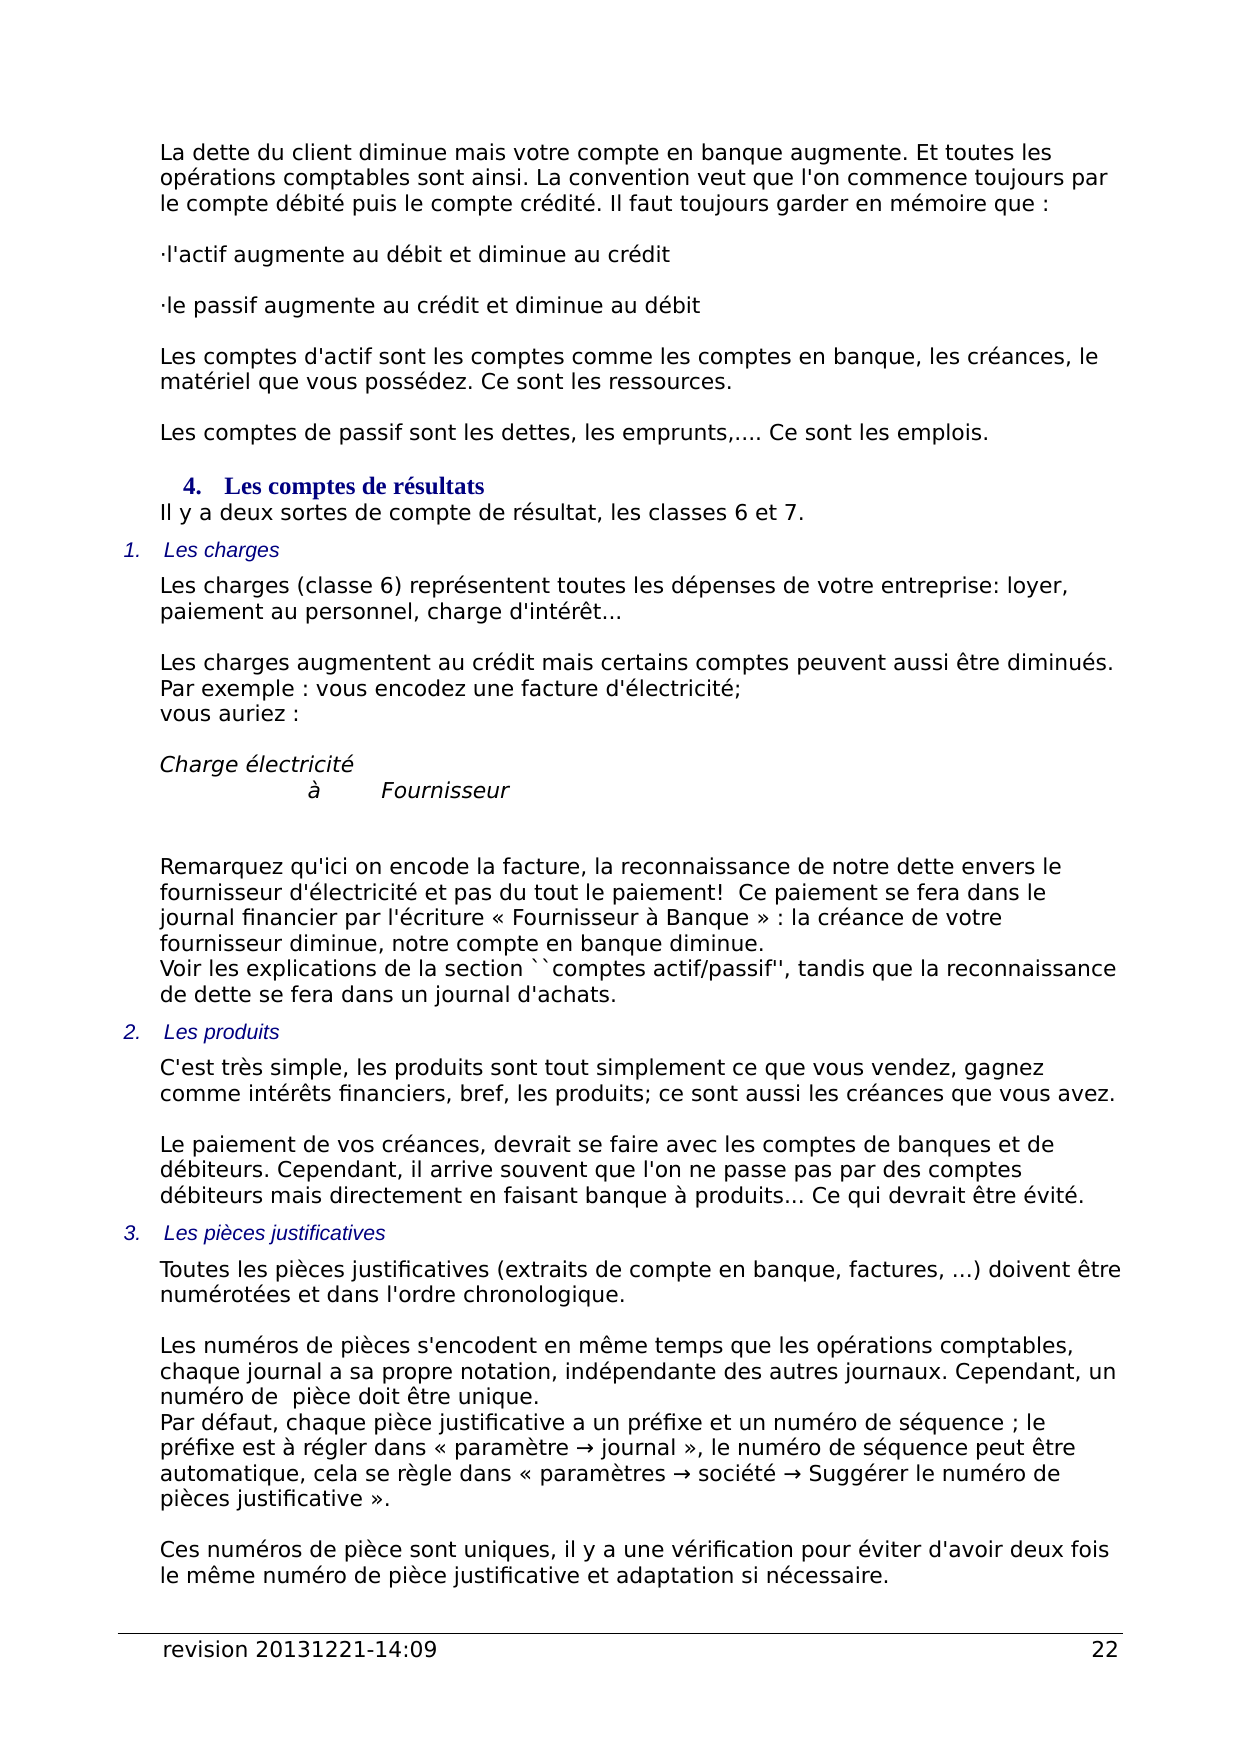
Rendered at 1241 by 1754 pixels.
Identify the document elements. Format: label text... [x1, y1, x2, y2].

text à Fournisseur [159, 778, 1123, 803]
text Remarquez qu'ici on encode la facture, la reconnaissance de notre dette envers le fournisseur d'électricité et pas du tout le paiement! Ce paiement se fera dans le journal financier par l'écriture « Fournisseur à Banque » : la créance de votre fournisseur diminue, notre compte en banque diminue. [159, 854, 1123, 956]
text vous auriez : [159, 701, 1123, 727]
text La dette du client diminue mais votre compte en banque augmente. Et toutes les opérations comptables sont ainsi. La convention veut que l'on commence toujours par le compte débité puis le compte crédité. Il faut toujours garder en mémoire que : [159, 139, 1123, 216]
text ·le passif augmente au crédit et diminue au débit [159, 293, 1123, 318]
text Ces numéros de pièce sont uniques, il y a une vérification pour éviter d'avoir deux fois le même numéro de pièce justificative et adaptation si nécessaire. [159, 1537, 1123, 1588]
text ·l'actif augmente au débit et diminue au crédit [159, 242, 1123, 267]
text Par défaut, chaque pièce justificative a un préfixe et un numéro de séquence ; le préfixe est à régler dans « paramètre → journal », le numéro de séquence peut être automatique, cela se règle dans « paramètres → société → Suggérer le numéro de pièces justificative ». [159, 1410, 1123, 1512]
text Charge électricité [159, 752, 1123, 778]
text Les comptes d'actif sont les comptes comme les comptes en banque, les créances, le matériel que vous possédez. Ce sont les ressources. [159, 344, 1123, 395]
text Par exemple : vous encodez une facture d'électricité; [159, 676, 1123, 701]
text Toutes les pièces justificatives (extraits de compte en banque, factures, ...) doivent être numérotées et dans l'ordre chronologique. [159, 1257, 1123, 1308]
subtitle Les comptes de résultats [177, 471, 1123, 500]
subtitle Les produits [117, 1019, 1123, 1044]
text Les comptes de passif sont les dettes, les emprunts,.... Ce sont les emplois. [159, 420, 1123, 446]
text Les charges augmentent au crédit mais certains comptes peuvent aussi être diminués. [159, 650, 1123, 676]
text Les charges (classe 6) représentent toutes les dépenses de votre entreprise: loyer, paiement au personnel, charge d'intérêt... [159, 574, 1123, 625]
text Voir les explications de la section ``comptes actif/passif'', tandis que la reconnaissance de dette se fera dans un journal d'achats. [159, 956, 1123, 1007]
subtitle Les pièces justificatives [117, 1220, 1123, 1245]
text Les numéros de pièces s'encodent en même temps que les opérations comptables, chaque journal a sa propre notation, indépendante des autres journaux. Cependant, un numéro de pièce doit être unique. [159, 1333, 1123, 1410]
subtitle Les charges [117, 537, 1123, 562]
text Le paiement de vos créances, devrait se faire avec les comptes de banques et de débiteurs. Cependant, il arrive souvent que l'on ne passe pas par des comptes débiteurs mais directement en faisant banque à produits... Ce qui devrait être évité. [159, 1132, 1123, 1209]
text C'est très simple, les produits sont tout simplement ce que vous vendez, gagnez comme intérêts financiers, bref, les produits; ce sont aussi les créances que vous avez. [159, 1056, 1123, 1107]
text Il y a deux sortes de compte de résultat, les classes 6 et 7. [159, 500, 1123, 526]
